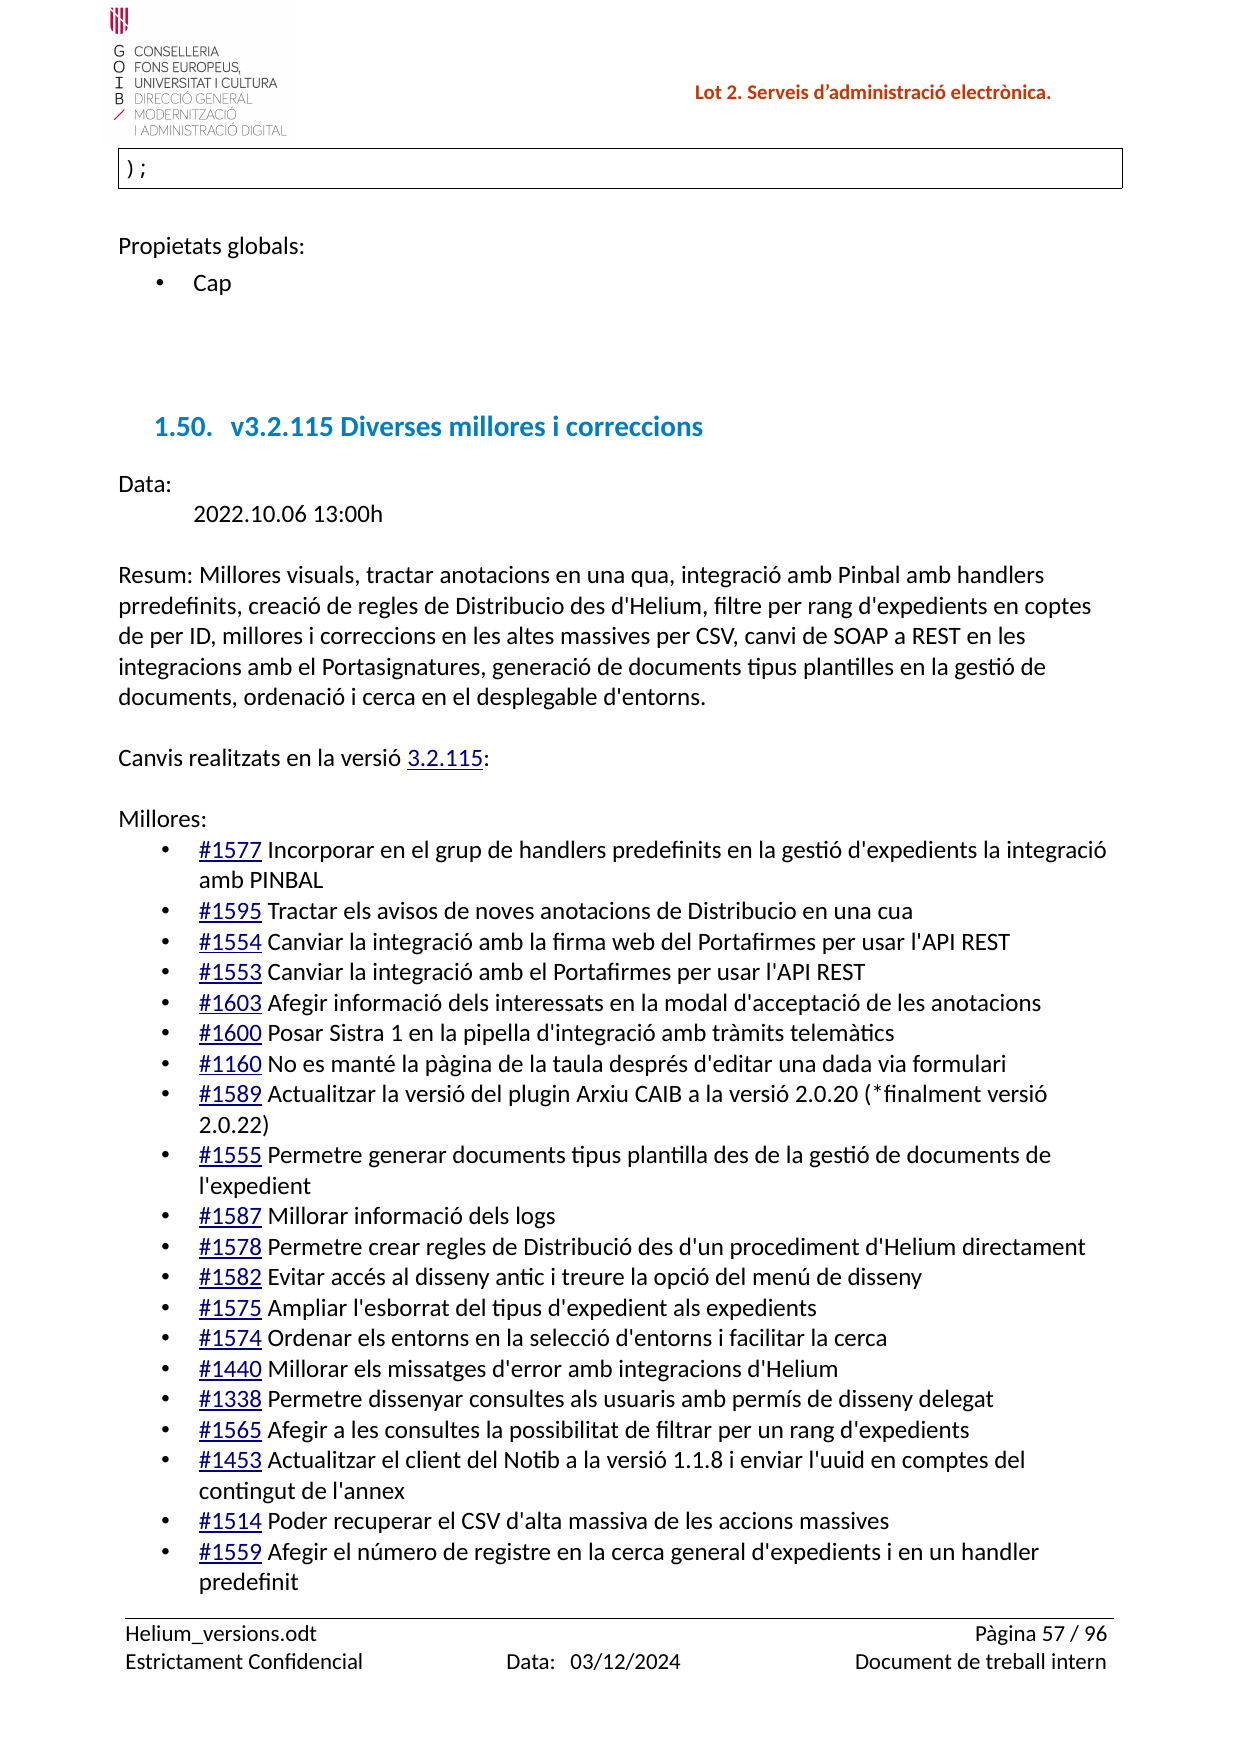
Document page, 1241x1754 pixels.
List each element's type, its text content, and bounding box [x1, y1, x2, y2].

table_header ); [119, 149, 1122, 188]
list #1595 Tractar els avisos de noves anotacions de Distribucio en una cua [161, 895, 1122, 926]
list #1589 Actualitzar la versió del plugin Arxiu CAIB a la versió 2.0.20 (*finalment versió 2.0.22) [161, 1078, 1122, 1139]
list #1575 Ampliar l'esborrat del tipus d'expedient als expedients [161, 1292, 1122, 1322]
text Millores: [118, 803, 1122, 834]
list #1555 Permetre generar documents tipus plantilla des de la gestió de documents de l'expedient [161, 1139, 1122, 1200]
list #1574 Ordenar els entorns en la selecció d'entorns i facilitar la cerca [161, 1322, 1122, 1353]
list #1440 Millorar els missatges d'error amb integracions d'Helium [161, 1353, 1122, 1383]
list #1603 Afegir informació dels interessats en la modal d'acceptació de les anotacions [161, 987, 1122, 1017]
list #1514 Poder recuperar el CSV d'alta massiva de les accions massives [161, 1506, 1122, 1536]
list #1587 Millorar informació dels logs [161, 1200, 1122, 1231]
list #1338 Permetre dissenyar consultes als usuaris amb permís de disseny delegat [161, 1383, 1122, 1414]
list #1565 Afegir a les consultes la possibilitat de filtrar per un rang d'expedients [161, 1414, 1122, 1444]
text Canvis realitzats en la versió 3.2.115: [118, 742, 1122, 773]
list #1160 No es manté la pàgina de la taula després d'editar una dada via formulari [161, 1048, 1122, 1078]
list #1554 Canviar la integració amb la firma web del Portafirmes per usar l'API REST [161, 926, 1122, 956]
list Cap [156, 267, 1122, 297]
list #1577 Incorporar en el grup de handlers predefinits en la gestió d'expedients la integració amb PINBAL [161, 834, 1122, 895]
text 2022.10.06 13:00h [118, 498, 1122, 529]
list #1559 Afegir el número de registre en la cerca general d'expedients i en un handler predefinit [161, 1536, 1122, 1597]
list #1582 Evitar accés al disseny antic i treure la opció del menú de disseny [161, 1261, 1122, 1292]
list #1600 Posar Sistra 1 en la pipella d'integració amb tràmits telemàtics [161, 1017, 1122, 1048]
picture [100, 0, 297, 144]
list #1578 Permetre crear regles de Distribució des d'un procediment d'Helium directament [161, 1231, 1122, 1261]
text Resum: Millores visuals, tractar anotacions en una qua, integració amb Pinbal amb handlers prredefinits, creació de regles de Distribucio des d'Helium, filtre per rang d'expedients en coptes de per ID, millores i correccions en les altes massives per CSV, canvi de SOAP a REST en les integracions amb el Portasignatures, generació de documents tipus plantilles en la gestió de documents, ordenació i cerca en el desplegable d'entorns. [118, 559, 1122, 712]
text Propietats globals: [118, 230, 1122, 261]
subtitle v3.2.115 Diverses millores i correccions [153, 408, 1122, 444]
text Data: [118, 468, 1122, 498]
list #1553 Canviar la integració amb el Portafirmes per usar l'API REST [161, 956, 1122, 987]
list #1453 Actualitzar el client del Notib a la versió 1.1.8 i enviar l'uuid en comptes del contingut de l'annex [161, 1444, 1122, 1506]
